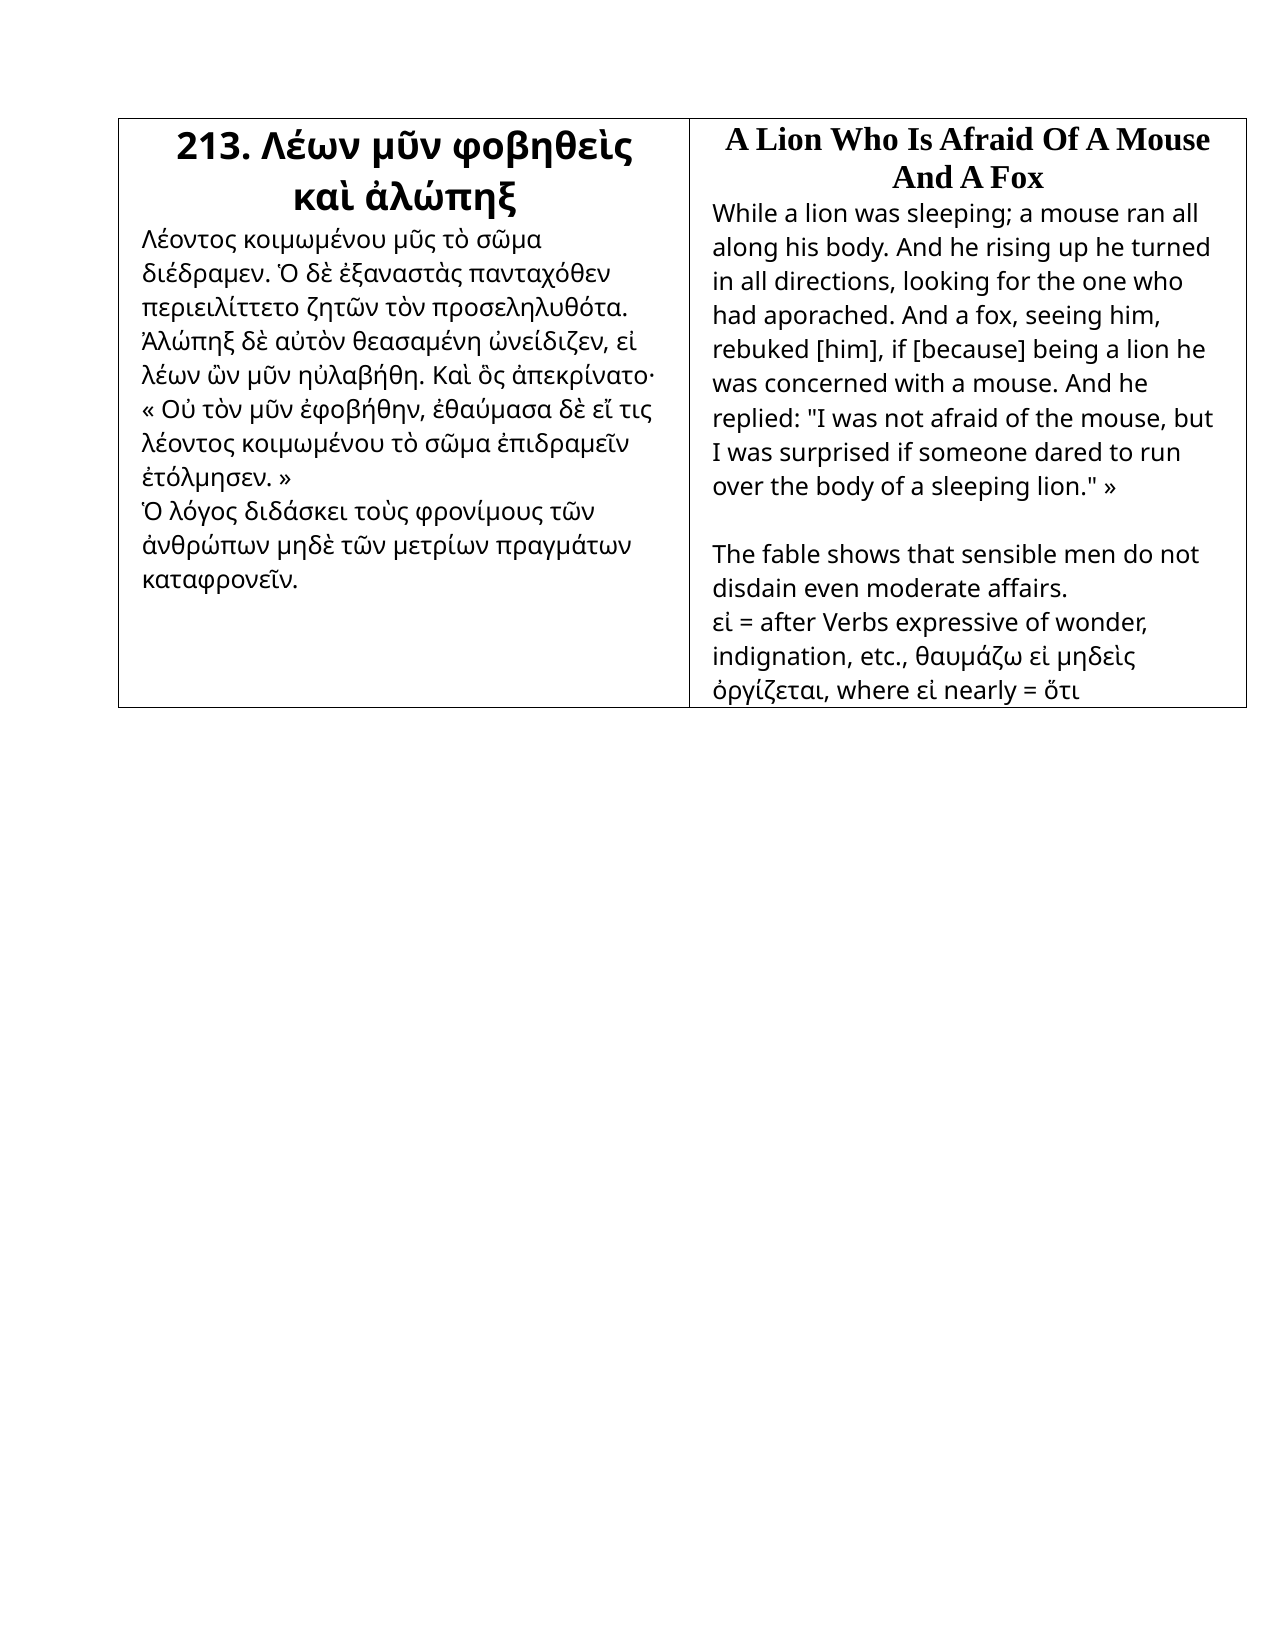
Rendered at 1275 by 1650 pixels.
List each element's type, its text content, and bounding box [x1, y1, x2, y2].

table_cell A Lion Who Is Afraid Of A Mouse And A Fox While a lion was sleeping; a mouse ran all along his body. And he rising up he turned in all directions, looking for the one who had aporached. And a fox, seeing him, rebuked [him], if [because] being a lion he was concerned with a mouse. And he replied: "I was not afraid of the mouse, but I was surprised if someone dared to run over the body of a sleeping lion." » The fable shows that sensible men do not disdain even moderate affairs. εἰ = after Verbs expressive of wonder, indignation, etc., θαυμάζω εἰ μηδεὶς ὀργίζεται, where εἰ nearly = ὅτι [690, 119, 1246, 707]
table_cell 213. Λέων μῦν φοβηθεὶς καὶ ἀλώπηξ Λέοντος κοιμωμένου μῦς τὸ σῶμα διέδραμεν. Ὁ δὲ ἐξαναστὰς πανταχόθεν περιειλίττετο ζητῶν τὸν προσεληλυθότα. Ἀλώπηξ δὲ αὐτὸν θεασαμένη ὠνείδιζεν, εἰ λέων ὢν μῦν ηὐλαβήθη. Καὶ ὃς ἀπεκρίνατο· « Οὐ τὸν μῦν ἐφοβήθην, ἐθαύμασα δὲ εἴ τις λέοντος κοιμωμένου τὸ σῶμα ἐπιδραμεῖν ἐτόλμησεν. » Ὁ λόγος διδάσκει τοὺς φρονίμους τῶν ἀνθρώπων μηδὲ τῶν μετρίων πραγμάτων καταφρονεῖν. [119, 119, 689, 707]
